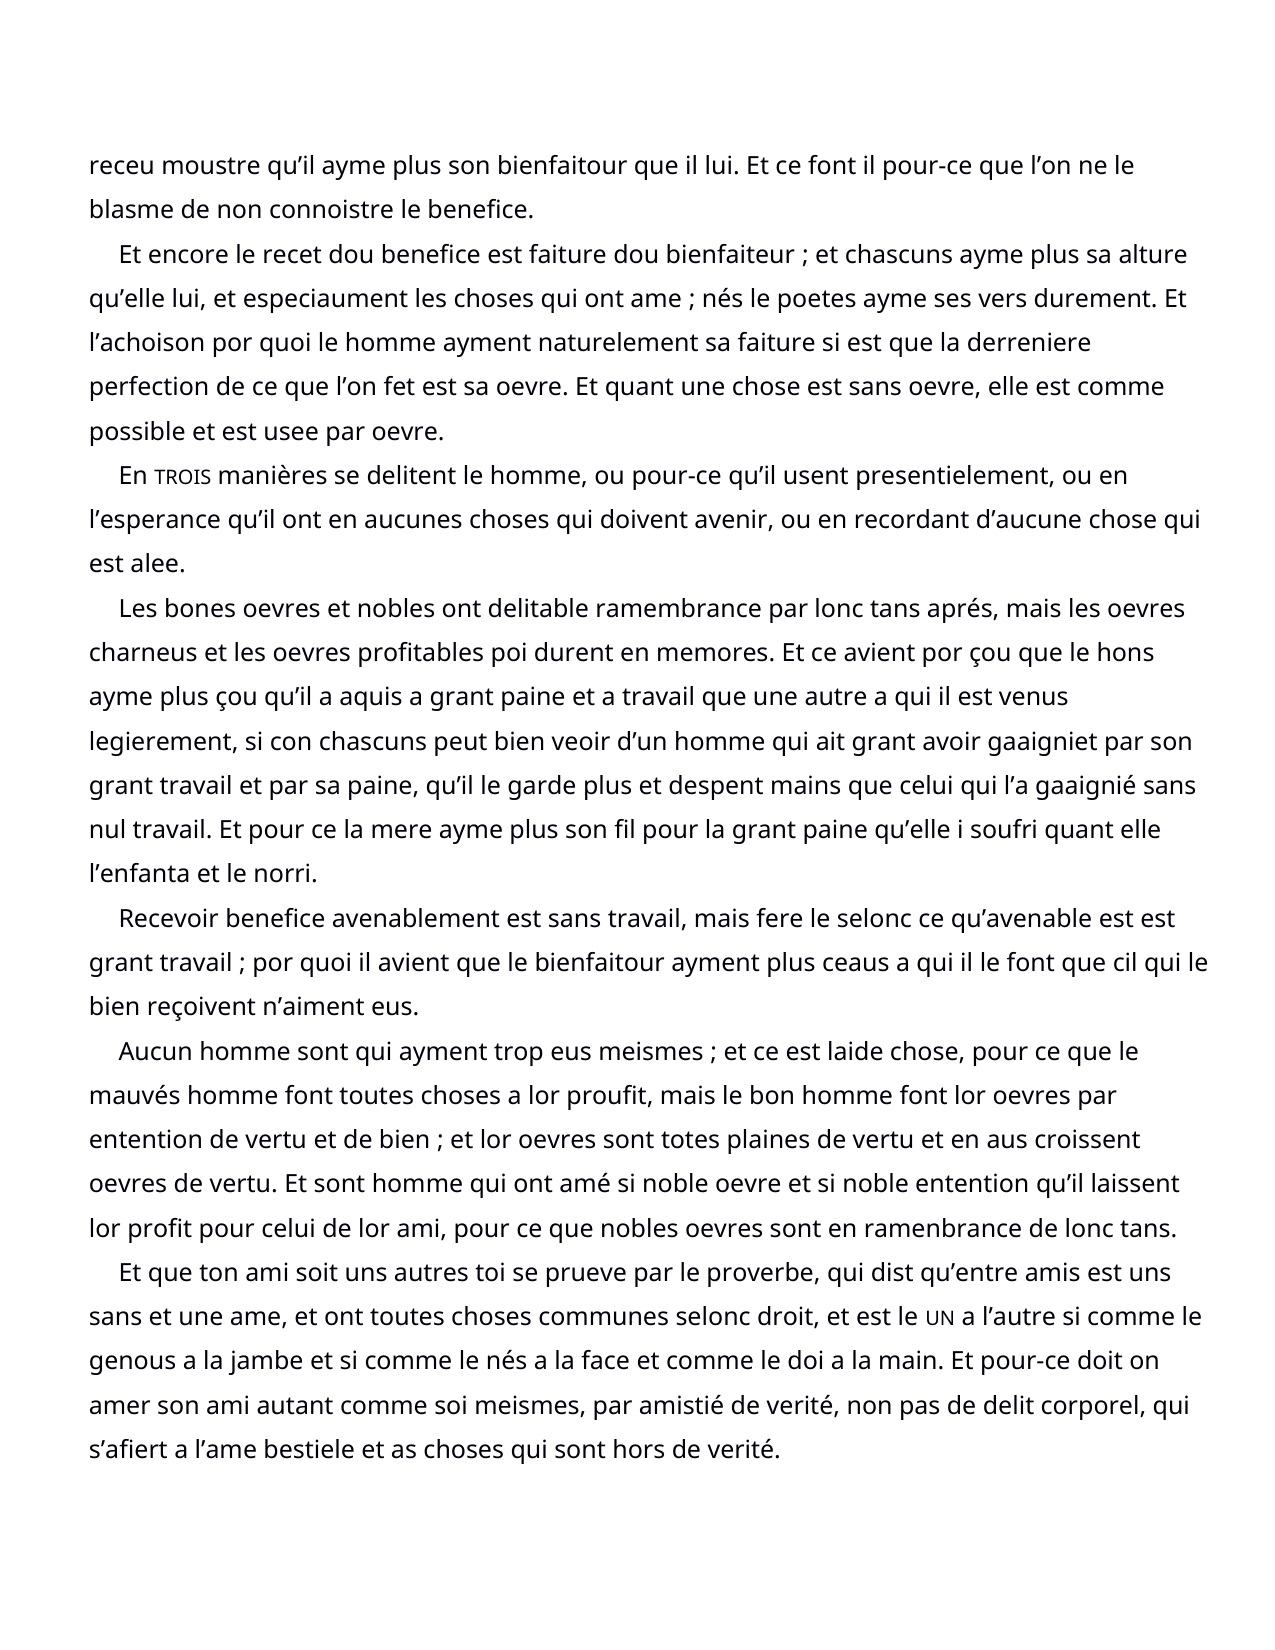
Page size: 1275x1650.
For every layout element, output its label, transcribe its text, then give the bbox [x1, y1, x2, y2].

text Et encore le recet dou benefice est faiture dou bienfaiteur ; et chascuns ayme plus sa alture qu’elle lui, et especiaument les choses qui ont ame ; nés le poetes ayme ses vers durement. Et l’achoison por quoi le homme ayment naturelement sa faiture si est que la derreniere perfection de ce que l’on fet est sa oevre. Et quant une chose est sans oevre, elle est comme possible et est usee par oevre. [89, 236, 1216, 447]
text En trois manières se delitent le homme, ou pour-ce qu’il usent presentielement, ou en l’esperance qu’il ont en aucunes choses qui doivent avenir, ou en recordant d’aucune chose qui est alee. [89, 458, 1216, 580]
text Recevoir benefice avenablement est sans travail, mais fere le selonc ce qu’avenable est est grant travail ; por quoi il avient que le bienfaitour ayment plus ceaus a qui il le font que cil qui le bien reçoivent n’aiment eus. [89, 900, 1216, 1023]
text Et que ton ami soit uns autres toi se prueve par le proverbe, qui dist qu’entre amis est uns sans et une ame, et ont toutes choses communes selonc droit, et est le un a l’autre si comme le genous a la jambe et si comme le nés a la face et comme le doi a la main. Et pour-ce doit on amer son ami autant comme soi meismes, par amistié de verité, non pas de delit corporel, qui s’afiert a l’ame bestiele et as choses qui sont hors de verité. [89, 1254, 1216, 1466]
text Les bones oevres et nobles ont delitable ramembrance par lonc tans aprés, mais les oevres charneus et les oevres profitables poi durent en memores. Et ce avient por çou que le hons ayme plus çou qu’il a aquis a grant paine et a travail que une autre a qui il est venus legierement, si con chascuns peut bien veoir d’un homme qui ait grant avoir gaaigniet par son grant travail et par sa paine, qu’il le garde plus et despent mains que celui qui l’a gaaignié sans nul travail. Et pour ce la mere ayme plus son fil pour la grant paine qu’elle i soufri quant elle l’enfanta et le norri. [89, 590, 1216, 890]
text receu moustre qu’il ayme plus son bienfaitour que il lui. Et ce font il pour-ce que l’on ne le blasme de non connoistre le benefice. [89, 148, 1216, 226]
text Aucun homme sont qui ayment trop eus meismes ; et ce est laide chose, pour ce que le mauvés homme font toutes choses a lor proufit, mais le bon homme font lor oevres par entention de vertu et de bien ; et lor oevres sont totes plaines de vertu et en aus croissent oevres de vertu. Et sont homme qui ont amé si noble oevre et si noble entention qu’il laissent lor profit pour celui de lor ami, pour ce que nobles oevres sont en ramenbrance de lonc tans. [89, 1033, 1216, 1244]
